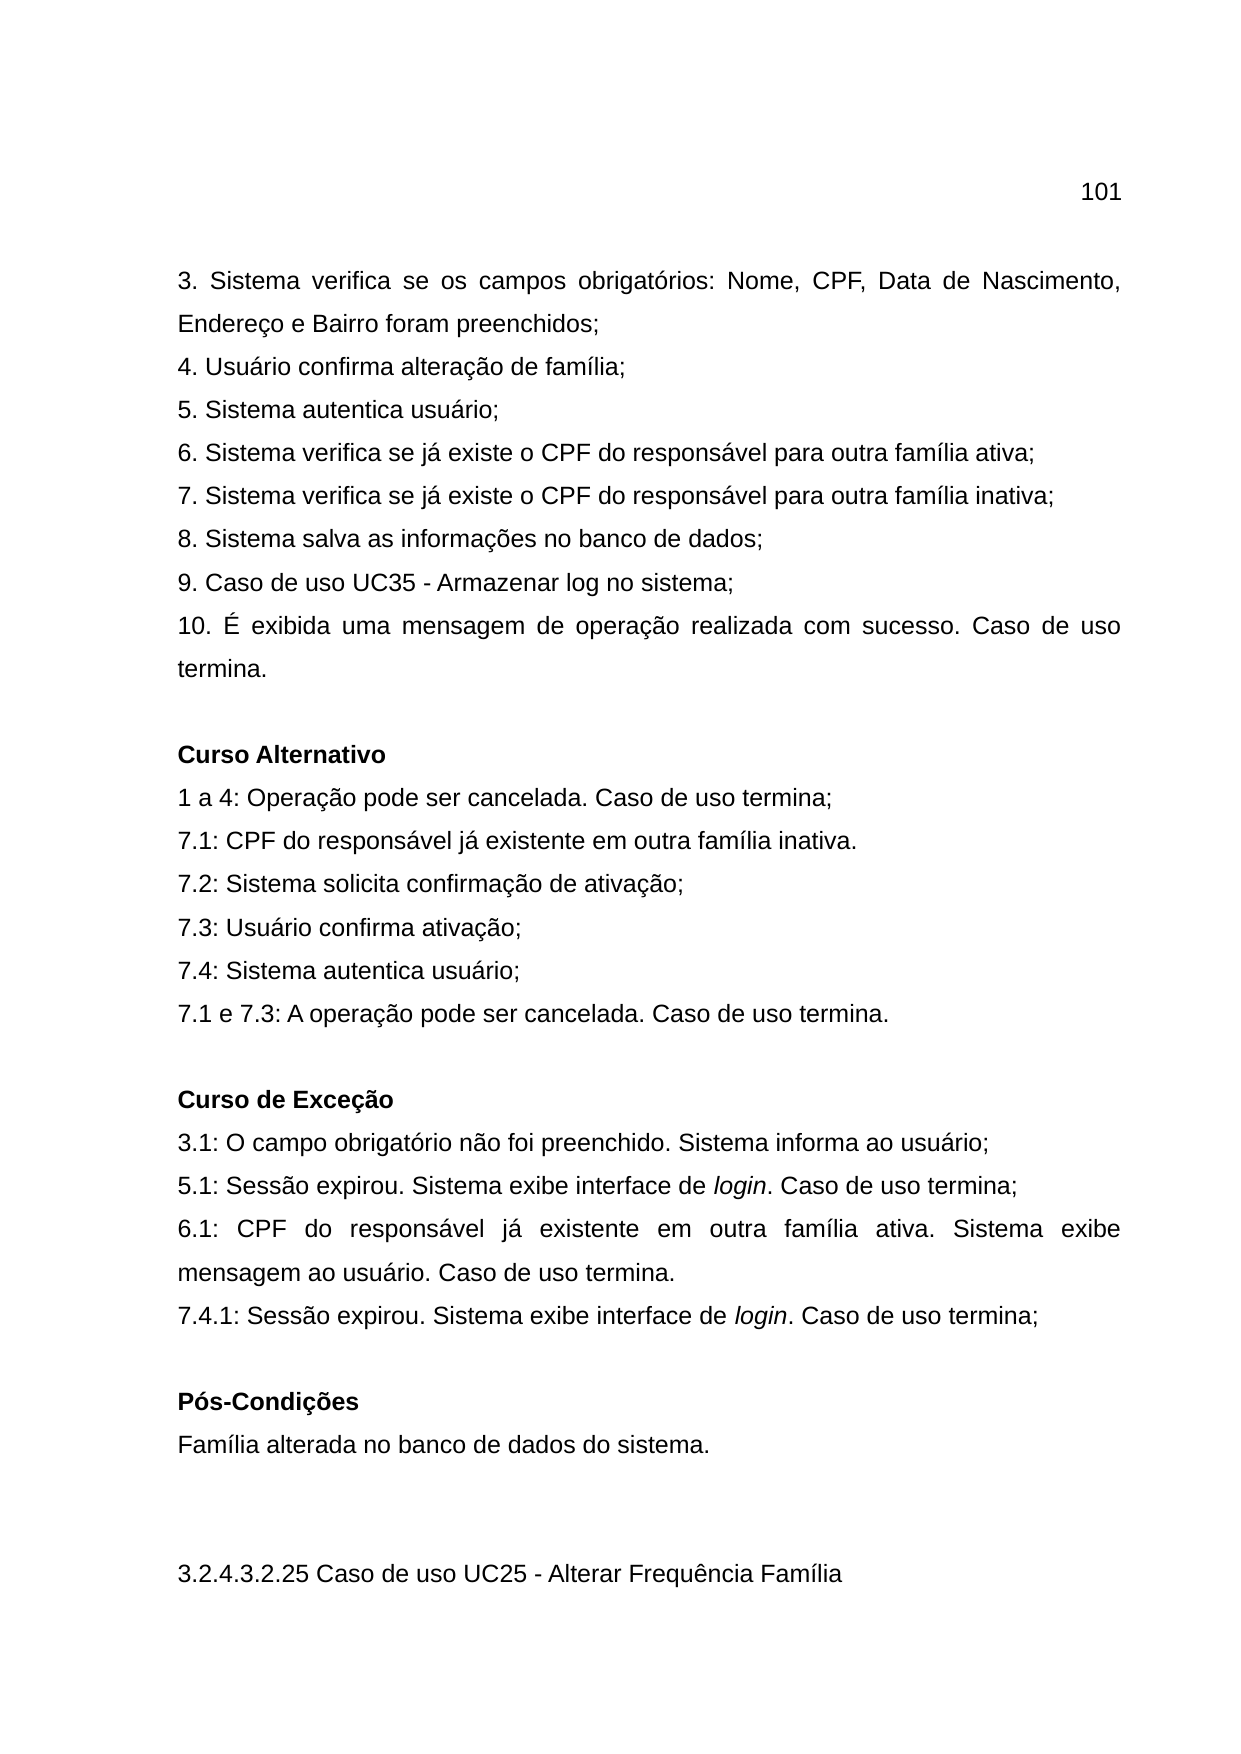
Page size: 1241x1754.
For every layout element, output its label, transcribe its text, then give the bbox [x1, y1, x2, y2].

text 7.4: Sistema autentica usuário; [177, 956, 1122, 984]
text 6.1: CPF do responsável já existente em outra família ativa. Sistema exibe mensagem ao usuário. Caso de uso termina. [177, 1214, 1122, 1286]
text 7.3: Usuário confirma ativação; [177, 913, 1122, 941]
text 7. Sistema verifica se já existe o CPF do responsável para outra família inativa; [177, 481, 1122, 510]
text 5.1: Sessão expirou. Sistema exibe interface de login. Caso de uso termina; [177, 1171, 1122, 1200]
text 4. Usuário confirma alteração de família; [177, 352, 1122, 381]
text Curso Alternativo [177, 740, 1122, 769]
text 7.4.1: Sessão expirou. Sistema exibe interface de login. Caso de uso termina; [177, 1301, 1122, 1329]
text 8. Sistema salva as informações no banco de dados; [177, 524, 1122, 553]
text 6. Sistema verifica se já existe o CPF do responsável para outra família ativa; [177, 438, 1122, 467]
text 10. É exibida uma mensagem de operação realizada com sucesso. Caso de uso termina. [177, 611, 1122, 683]
text 5. Sistema autentica usuário; [177, 395, 1122, 424]
text Família alterada no banco de dados do sistema. [177, 1430, 1122, 1459]
text 7.1: CPF do responsável já existente em outra família inativa. [177, 826, 1122, 855]
text 9. Caso de uso UC35 - Armazenar log no sistema; [177, 568, 1122, 596]
text Pós-Condições [177, 1387, 1122, 1416]
text 1 a 4: Operação pode ser cancelada. Caso de uso termina; [177, 783, 1122, 812]
text Curso de Exceção [177, 1085, 1122, 1114]
text 3. Sistema verifica se os campos obrigatórios: Nome, CPF, Data de Nascimento, Endereço e Bairro foram preenchidos; [177, 266, 1122, 338]
text 7.2: Sistema solicita confirmação de ativação; [177, 869, 1122, 898]
text 3.2.4.3.2.25 Caso de uso UC25 - Alterar Frequência Família [177, 1559, 1122, 1588]
text 7.1 e 7.3: A operação pode ser cancelada. Caso de uso termina. [177, 999, 1122, 1028]
text 3.1: O campo obrigatório não foi preenchido. Sistema informa ao usuário; [177, 1128, 1122, 1157]
